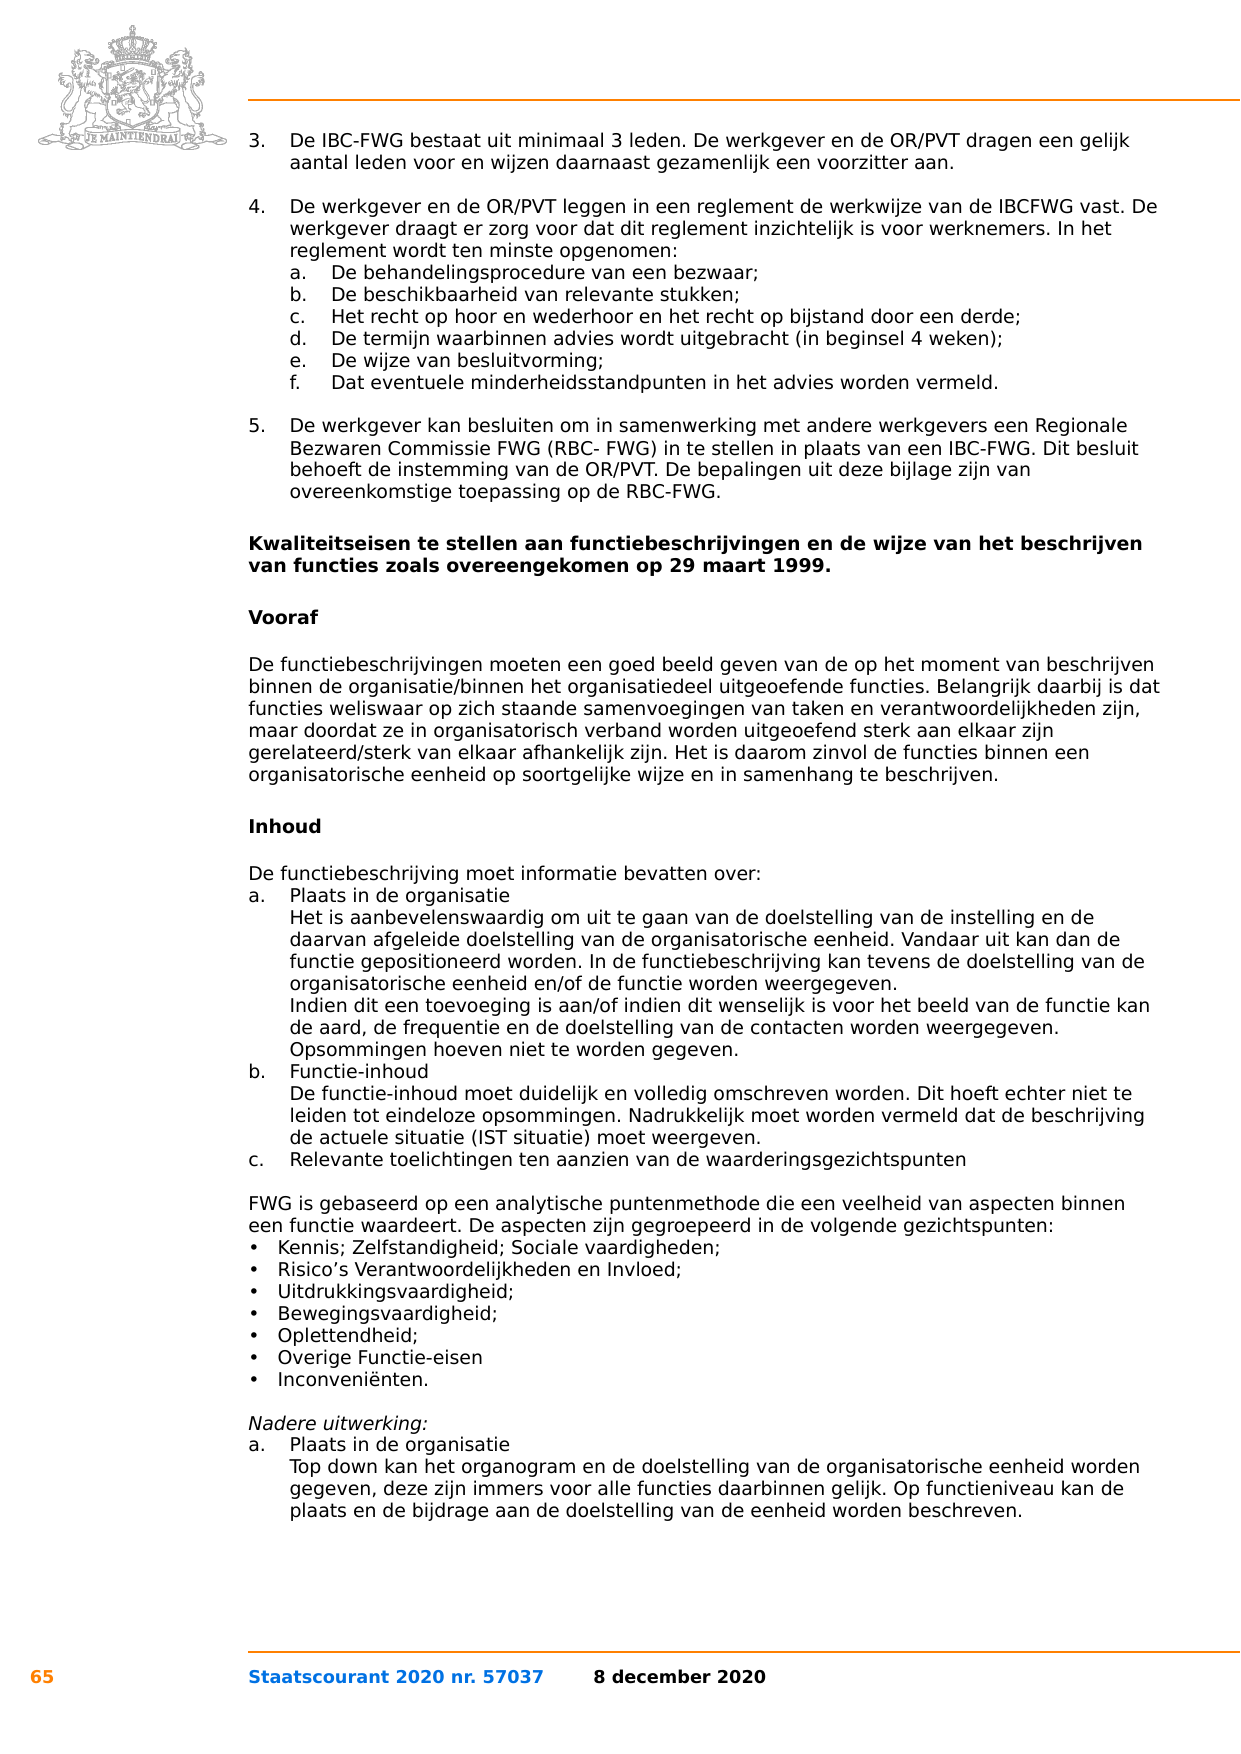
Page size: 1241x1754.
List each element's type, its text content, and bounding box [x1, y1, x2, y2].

text a. Plaats in de organisatie [248, 1434, 1163, 1456]
text a. De behandelingsprocedure van een bezwaar; [289, 262, 1163, 284]
text b. Functie-inhoud [248, 1061, 1163, 1083]
text c. Relevante toelichtingen ten aanzien van de waarderingsgezichtspunten [248, 1149, 1163, 1171]
text De functiebeschrijvingen moeten een goed beeld geven van de op het moment van beschrijven binnen de organisatie/binnen het organisatiedeel uitgeoefende functies. Belangrijk daarbij is dat functies weliswaar op zich staande samenvoegingen van taken en verantwoordelijkheden zijn, maar doordat ze in organisatorisch verband worden uitgeoefend sterk aan elkaar zijn gerelateerd/sterk van elkaar afhankelijk zijn. Het is daarom zinvol de functies binnen een organisatorische eenheid op soortgelijke wijze en in samenhang te beschrijven. [248, 654, 1163, 786]
text c. Het recht op hoor en wederhoor en het recht op bijstand door een derde; [289, 306, 1163, 328]
text Het is aanbevelenswaardig om uit te gaan van de doelstelling van de instelling en de daarvan afgeleide doelstelling van de organisatorische eenheid. Vandaar uit kan dan de functie gepositioneerd worden. In de functiebeschrijving kan tevens de doelstelling van de organisatorische eenheid en/of de functie worden weergegeven. [289, 907, 1163, 995]
text • Risico’s Verantwoordelijkheden en Invloed; [248, 1259, 1163, 1281]
subtitle Kwaliteitseisen te stellen aan functiebeschrijvingen en de wijze van het beschrijven van functies zoals overeengekomen op 29 maart 1999. [248, 533, 1163, 577]
text De functie-inhoud moet duidelijk en volledig omschreven worden. Dit hoeft echter niet te leiden tot eindeloze opsommingen. Nadrukkelijk moet worden vermeld dat de beschrijving de actuele situatie (IST situatie) moet weergeven. [289, 1083, 1163, 1149]
text Top down kan het organogram en de doelstelling van de organisatorische eenheid worden gegeven, deze zijn immers voor alle functies daarbinnen gelijk. Op functieniveau kan de plaats en de bijdrage aan de doelstelling van de eenheid worden beschreven. [289, 1456, 1163, 1522]
text • Inconveniënten. [248, 1368, 1163, 1391]
subtitle Inhoud [248, 816, 1163, 838]
text • Kennis; Zelfstandigheid; Sociale vaardigheden; [248, 1237, 1163, 1259]
text a. Plaats in de organisatie [248, 885, 1163, 907]
text Indien dit een toevoeging is aan/of indien dit wenselijk is voor het beeld van de functie kan de aard, de frequentie en de doelstelling van de contacten worden weergegeven. Opsommingen hoeven niet te worden gegeven. [289, 995, 1163, 1061]
text 5. De werkgever kan besluiten om in samenwerking met andere werkgevers een Regionale Bezwaren Commissie FWG (RBC- FWG) in te stellen in plaats van een IBC-FWG. Dit besluit behoeft de instemming van de OR/PVT. De bepalingen uit deze bijlage zijn van overeenkomstige toepassing op de RBC-FWG. [248, 415, 1163, 503]
text e. De wijze van besluitvorming; [289, 349, 1163, 372]
text • Overige Functie-eisen [248, 1347, 1163, 1368]
subtitle Vooraf [248, 607, 1163, 629]
text • Uitdrukkingsvaardigheid; [248, 1281, 1163, 1303]
text b. De beschikbaarheid van relevante stukken; [289, 284, 1163, 306]
text d. De termijn waarbinnen advies wordt uitgebracht (in beginsel 4 weken); [289, 328, 1163, 349]
text De functiebeschrijving moet informatie bevatten over: [248, 863, 1163, 885]
text 3. De IBC-FWG bestaat uit minimaal 3 leden. De werkgever en de OR/PVT dragen een gelijk aantal leden voor en wijzen daarnaast gezamenlijk een voorzitter aan. [248, 130, 1163, 174]
text Nadere uitwerking: [248, 1412, 1163, 1434]
text f. Dat eventuele minderheidsstandpunten in het advies worden vermeld. [289, 372, 1163, 393]
text • Bewegingsvaardigheid; [248, 1303, 1163, 1324]
picture [38, 25, 227, 150]
text FWG is gebaseerd op een analytische puntenmethode die een veelheid van aspecten binnen een functie waardeert. De aspecten zijn gegroepeerd in de volgende gezichtspunten: [248, 1193, 1163, 1237]
text • Oplettendheid; [248, 1324, 1163, 1347]
text 4. De werkgever en de OR/PVT leggen in een reglement de werkwijze van de IBCFWG vast. De werkgever draagt er zorg voor dat dit reglement inzichtelijk is voor werknemers. In het reglement wordt ten minste opgenomen: [248, 196, 1163, 262]
